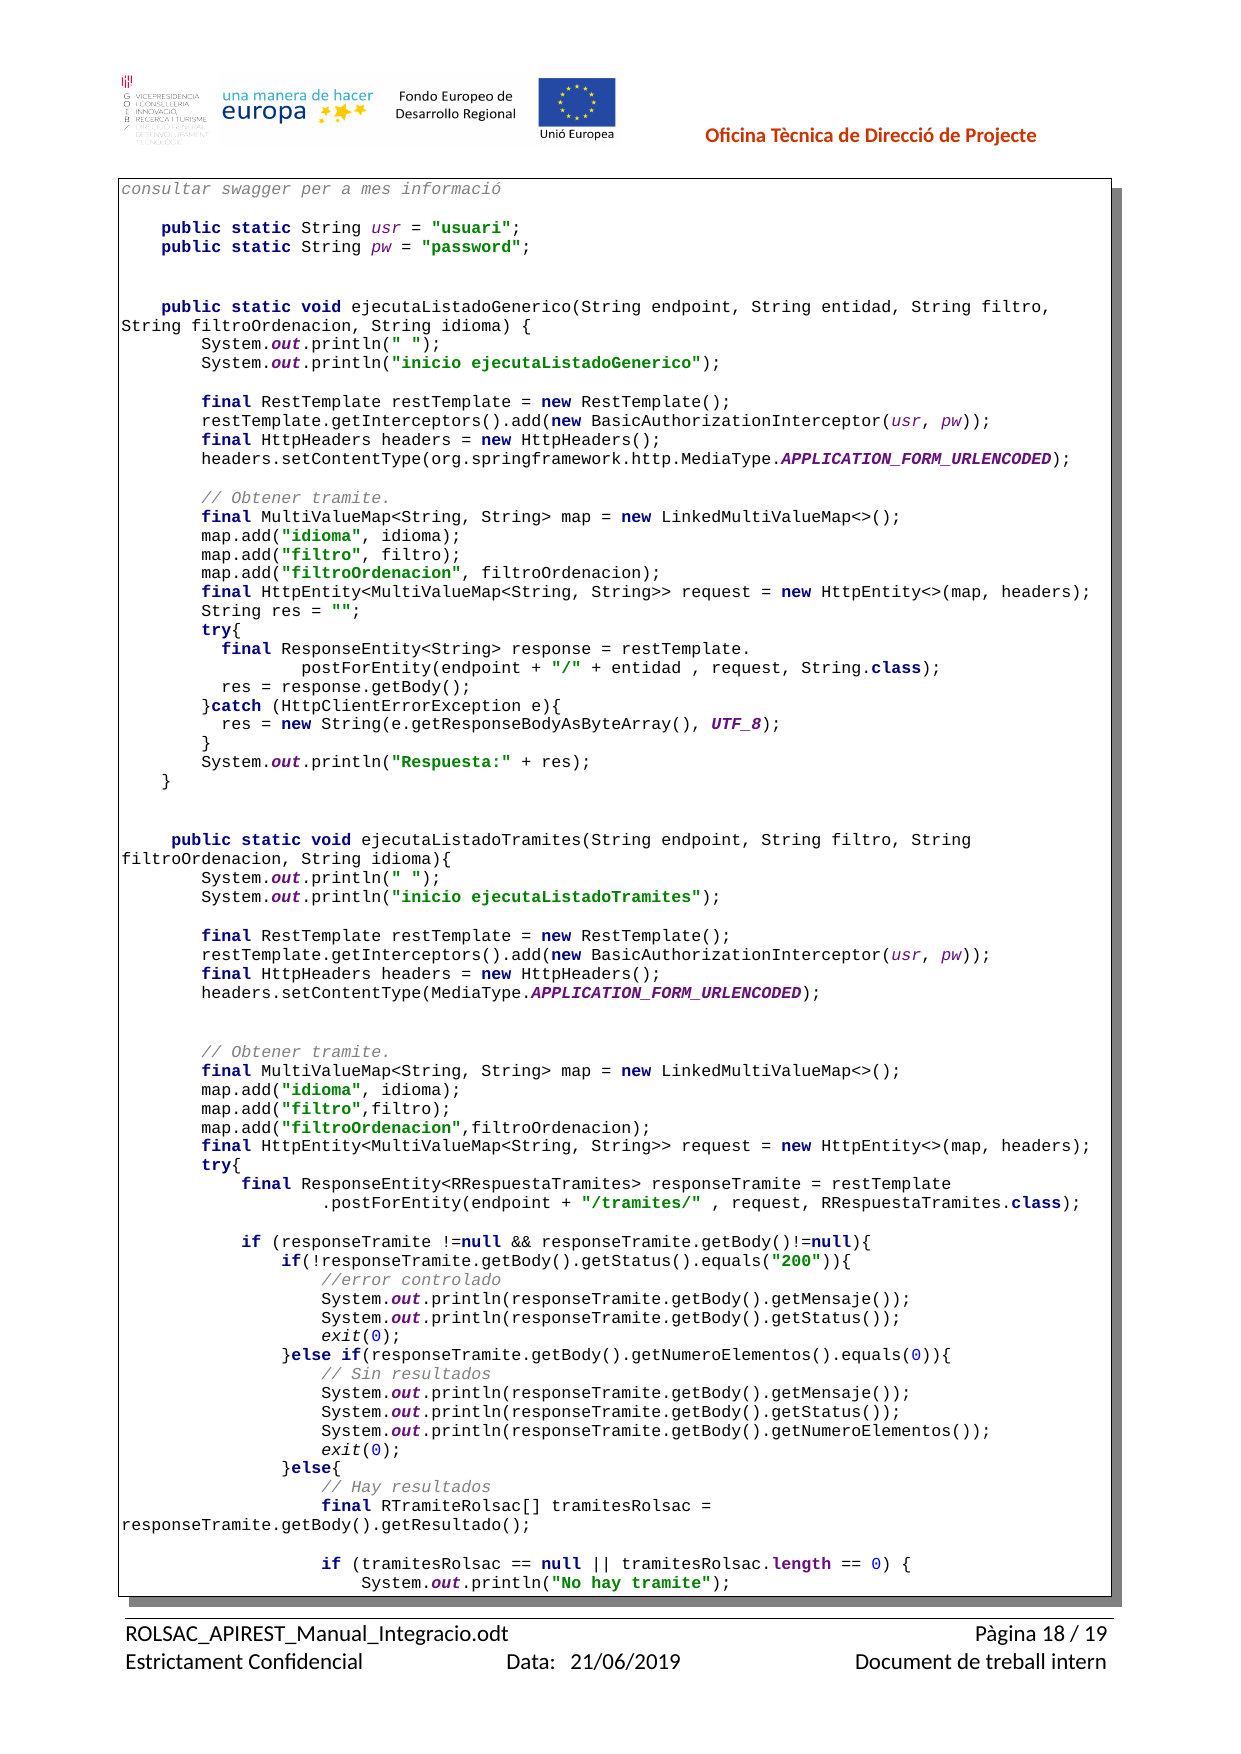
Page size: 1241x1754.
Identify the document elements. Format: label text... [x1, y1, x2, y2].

picture [118, 73, 213, 147]
text consultar swagger per a mes informació public static String usr = "usuari"; public static String pw = "password"; public static void ejecutaListadoGenerico(String endpoint, String entidad, String filtro, String filtroOrdenacion, String idioma) { System.out.println(" "); System.out.println("inicio ejecutaListadoGenerico"); final RestTemplate restTemplate = new RestTemplate(); restTemplate.getInterceptors().add(new BasicAuthorizationInterceptor(usr, pw)); final HttpHeaders headers = new HttpHeaders(); headers.setContentType(org.springframework.http.MediaType.APPLICATION_FORM_URLENCODED); // Obtener tramite. final MultiValueMap<String, String> map = new LinkedMultiValueMap<>(); map.add("idioma", idioma); map.add("filtro", filtro); map.add("filtroOrdenacion", filtroOrdenacion); final HttpEntity<MultiValueMap<String, String>> request = new HttpEntity<>(map, headers); String res = ""; try{ final ResponseEntity<String> response = restTemplate. postForEntity(endpoint + "/" + entidad , request, String.class); res = response.getBody(); }catch (HttpClientErrorException e){ res = new String(e.getResponseBodyAsByteArray(), UTF_8); } System.out.println("Respuesta:" + res); } public static void ejecutaListadoTramites(String endpoint, String filtro, String filtroOrdenacion, String idioma){ System.out.println(" "); System.out.println("inicio ejecutaListadoTramites"); final RestTemplate restTemplate = new RestTemplate(); restTemplate.getInterceptors().add(new BasicAuthorizationInterceptor(usr, pw)); final HttpHeaders headers = new HttpHeaders(); headers.setContentType(MediaType.APPLICATION_FORM_URLENCODED); // Obtener tramite. final MultiValueMap<String, String> map = new LinkedMultiValueMap<>(); map.add("idioma", idioma); map.add("filtro",filtro); map.add("filtroOrdenacion",filtroOrdenacion); final HttpEntity<MultiValueMap<String, String>> request = new HttpEntity<>(map, headers); try{ final ResponseEntity<RRespuestaTramites> responseTramite = restTemplate .postForEntity(endpoint + "/tramites/" , request, RRespuestaTramites.class); if (responseTramite !=null && responseTramite.getBody()!=null){ if(!responseTramite.getBody().getStatus().equals("200")){ //error controlado System.out.println(responseTramite.getBody().getMensaje()); System.out.println(responseTramite.getBody().getStatus()); exit(0); }else if(responseTramite.getBody().getNumeroElementos().equals(0)){ // Sin resultados System.out.println(responseTramite.getBody().getMensaje()); System.out.println(responseTramite.getBody().getStatus()); System.out.println(responseTramite.getBody().getNumeroElementos()); exit(0); }else{ // Hay resultados final RTramiteRolsac[] tramitesRolsac = responseTramite.getBody().getResultado(); if (tramitesRolsac == null || tramitesRolsac.length == 0) { System.out.println("No hay tramite"); [119, 179, 1111, 1596]
picture [219, 73, 621, 147]
